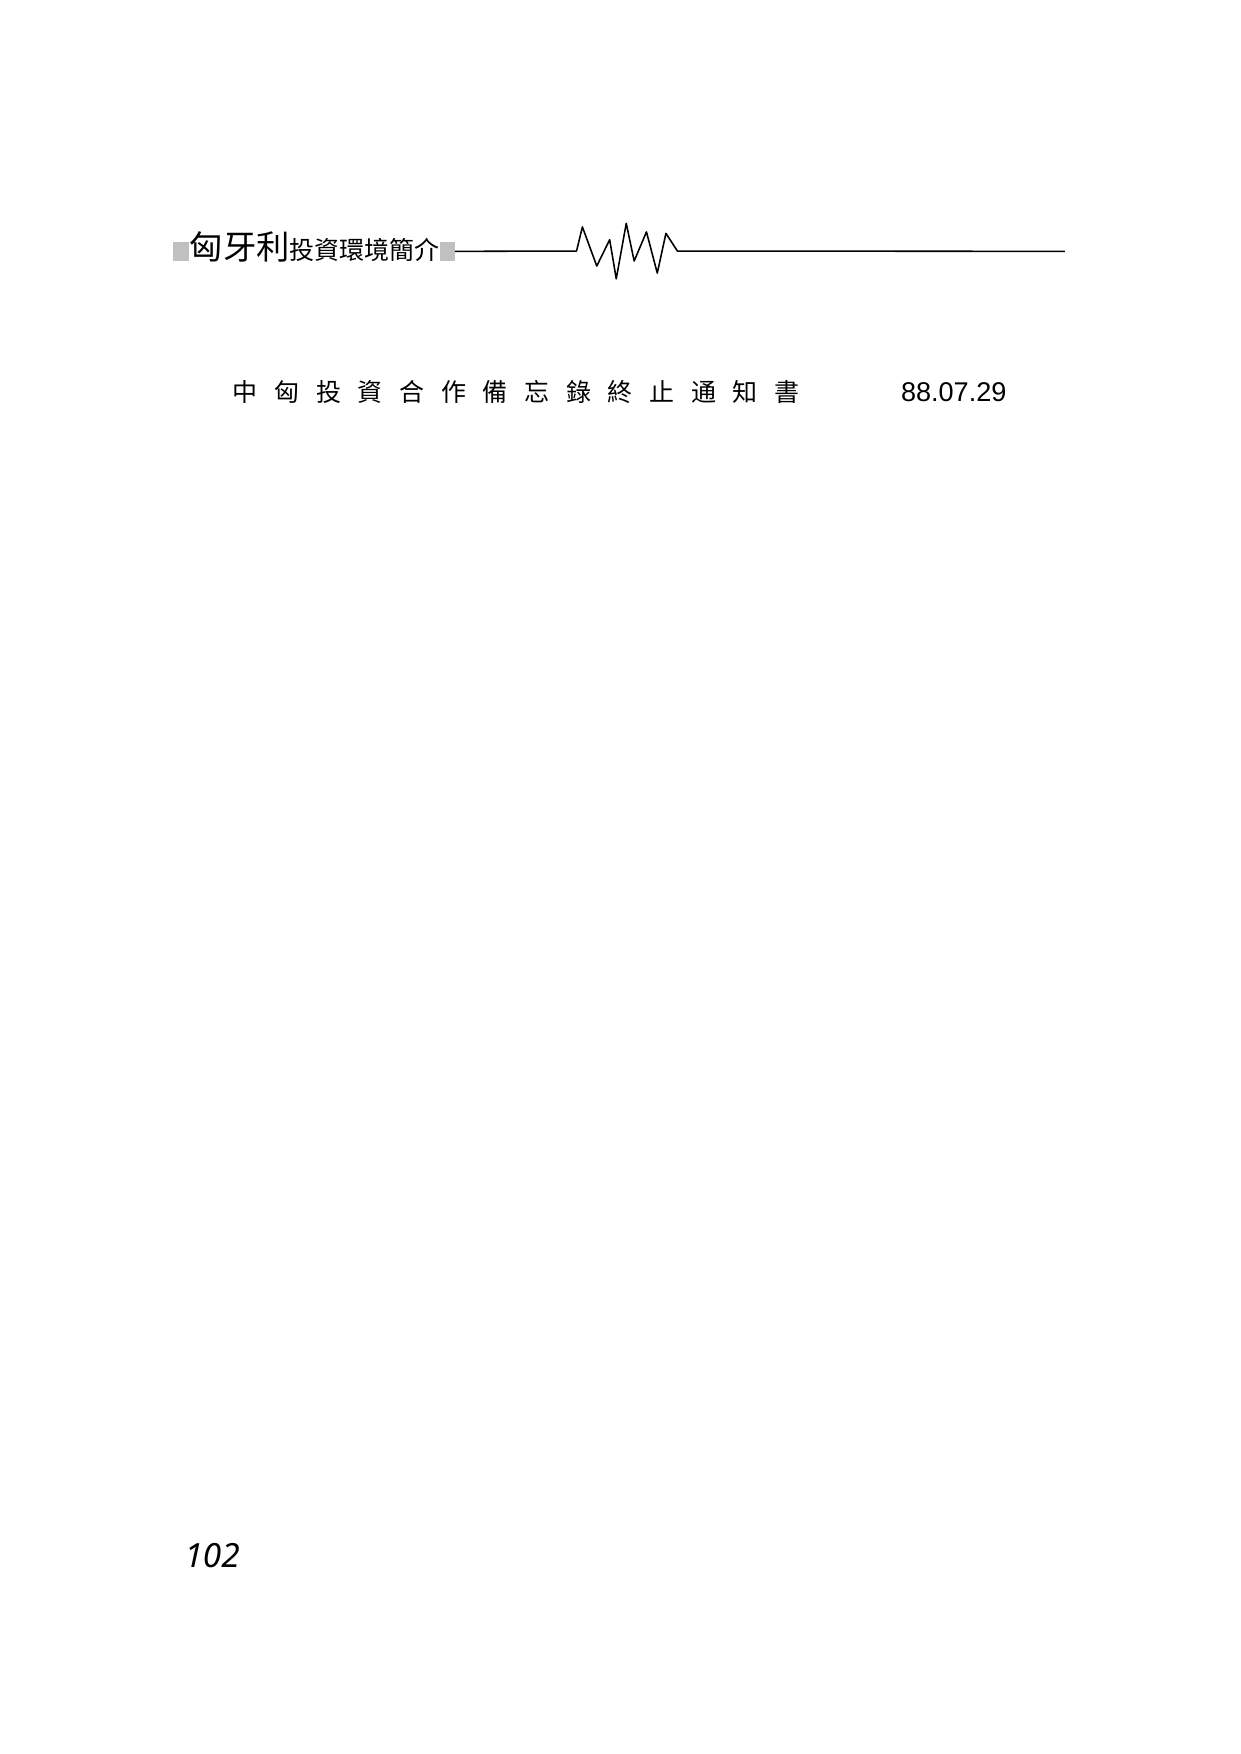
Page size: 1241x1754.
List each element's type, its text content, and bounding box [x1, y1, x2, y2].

text 中匈投資合作備忘錄終止通知書 88.07.29 [183, 338, 1058, 401]
